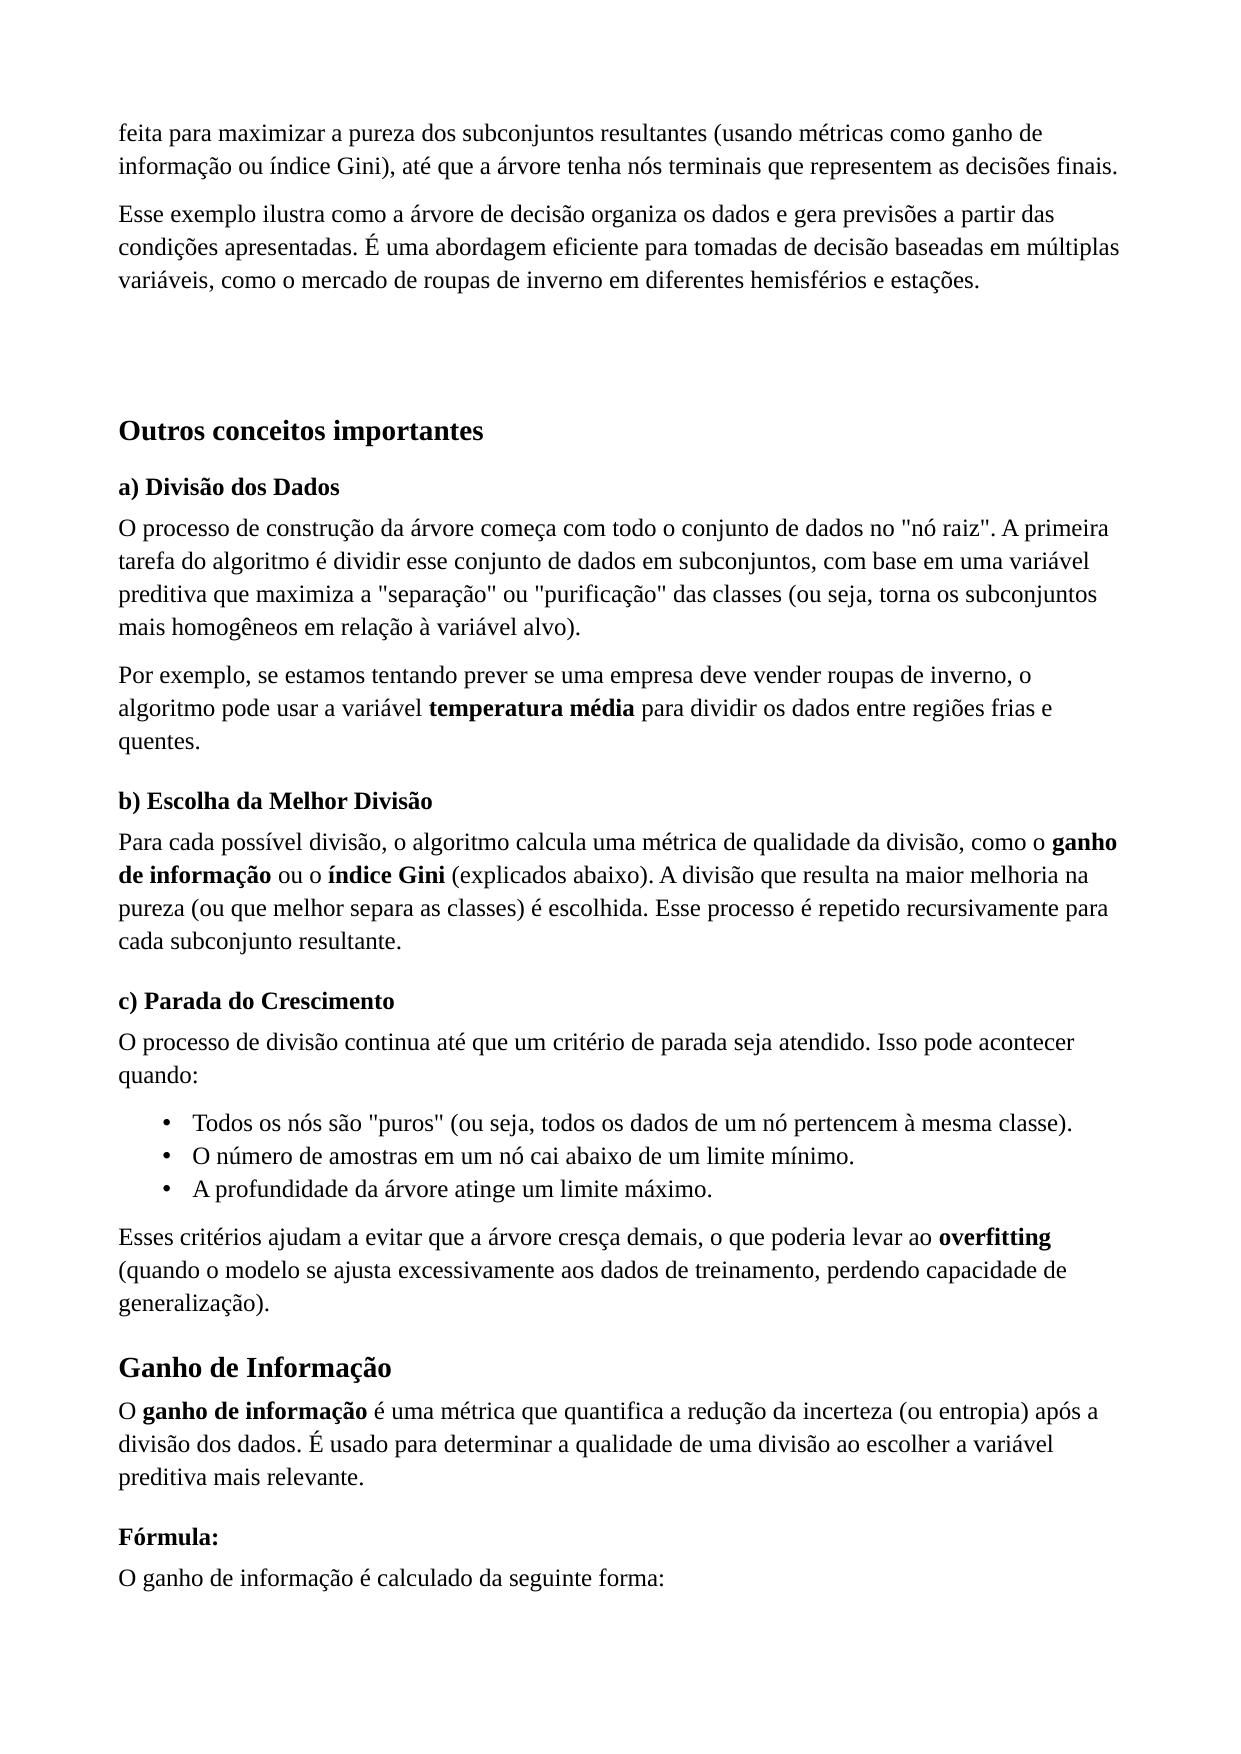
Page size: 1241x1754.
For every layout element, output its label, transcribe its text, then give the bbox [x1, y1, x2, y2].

text feita para maximizar a pureza dos subconjuntos resultantes (usando métricas como ganho de informação ou índice Gini), até que a árvore tenha nós terminais que representem as decisões finais. [118, 118, 1122, 180]
list A profundidade da árvore atinge um limite máximo. [162, 1174, 1122, 1203]
subtitle Outros conceitos importantes [118, 413, 1122, 447]
text Esse exemplo ilustra como a árvore de decisão organiza os dados e gera previsões a partir das condições apresentadas. É uma abordagem eficiente para tomadas de decisão baseadas em múltiplas variáveis, como o mercado de roupas de inverno em diferentes hemisférios e estações. [118, 199, 1122, 293]
text Por exemplo, se estamos tentando prever se uma empresa deve vender roupas de inverno, o algoritmo pode usar a variável temperatura média para dividir os dados entre regiões frias e quentes. [118, 660, 1122, 754]
text Esses critérios ajudam a evitar que a árvore cresça demais, o que poderia levar ao overfitting (quando o modelo se ajusta excessivamente aos dados de treinamento, perdendo capacidade de generalização). [118, 1222, 1122, 1317]
text Para cada possível divisão, o algoritmo calcula uma métrica de qualidade da divisão, como o ganho de informação ou o índice Gini (explicados abaixo). A divisão que resulta na maior melhoria na pureza (ou que melhor separa as classes) é escolhida. Esse processo é repetido recursivamente para cada subconjunto resultante. [118, 827, 1122, 955]
list Todos os nós são "puros" (ou seja, todos os dados de um nó pertencem à mesma classe). [162, 1108, 1122, 1137]
list O número de amostras em um nó cai abaixo de um limite mínimo. [162, 1141, 1122, 1170]
subtitle b) Escolha da Melhor Divisão [118, 786, 1122, 814]
text O processo de divisão continua até que um critério de parada seja atendido. Isso pode acontecer quando: [118, 1027, 1122, 1089]
subtitle a) Divisão dos Dados [118, 472, 1122, 501]
subtitle c) Parada do Crescimento [118, 986, 1122, 1015]
text O ganho de informação é uma métrica que quantifica a redução da incerteza (ou entropia) após a divisão dos dados. É usado para determinar a qualidade de uma divisão ao escolher a variável preditiva mais relevante. [118, 1396, 1122, 1491]
subtitle Ganho de Informação [118, 1350, 1122, 1383]
subtitle Fórmula: [118, 1522, 1122, 1551]
text O processo de construção da árvore começa com todo o conjunto de dados no "nó raiz". A primeira tarefa do algoritmo é dividir esse conjunto de dados em subconjuntos, com base em uma variável preditiva que maximiza a "separação" ou "purificação" das classes (ou seja, torna os subconjuntos mais homogêneos em relação à variável alvo). [118, 513, 1122, 641]
text O ganho de informação é calculado da seguinte forma: [118, 1563, 1122, 1592]
